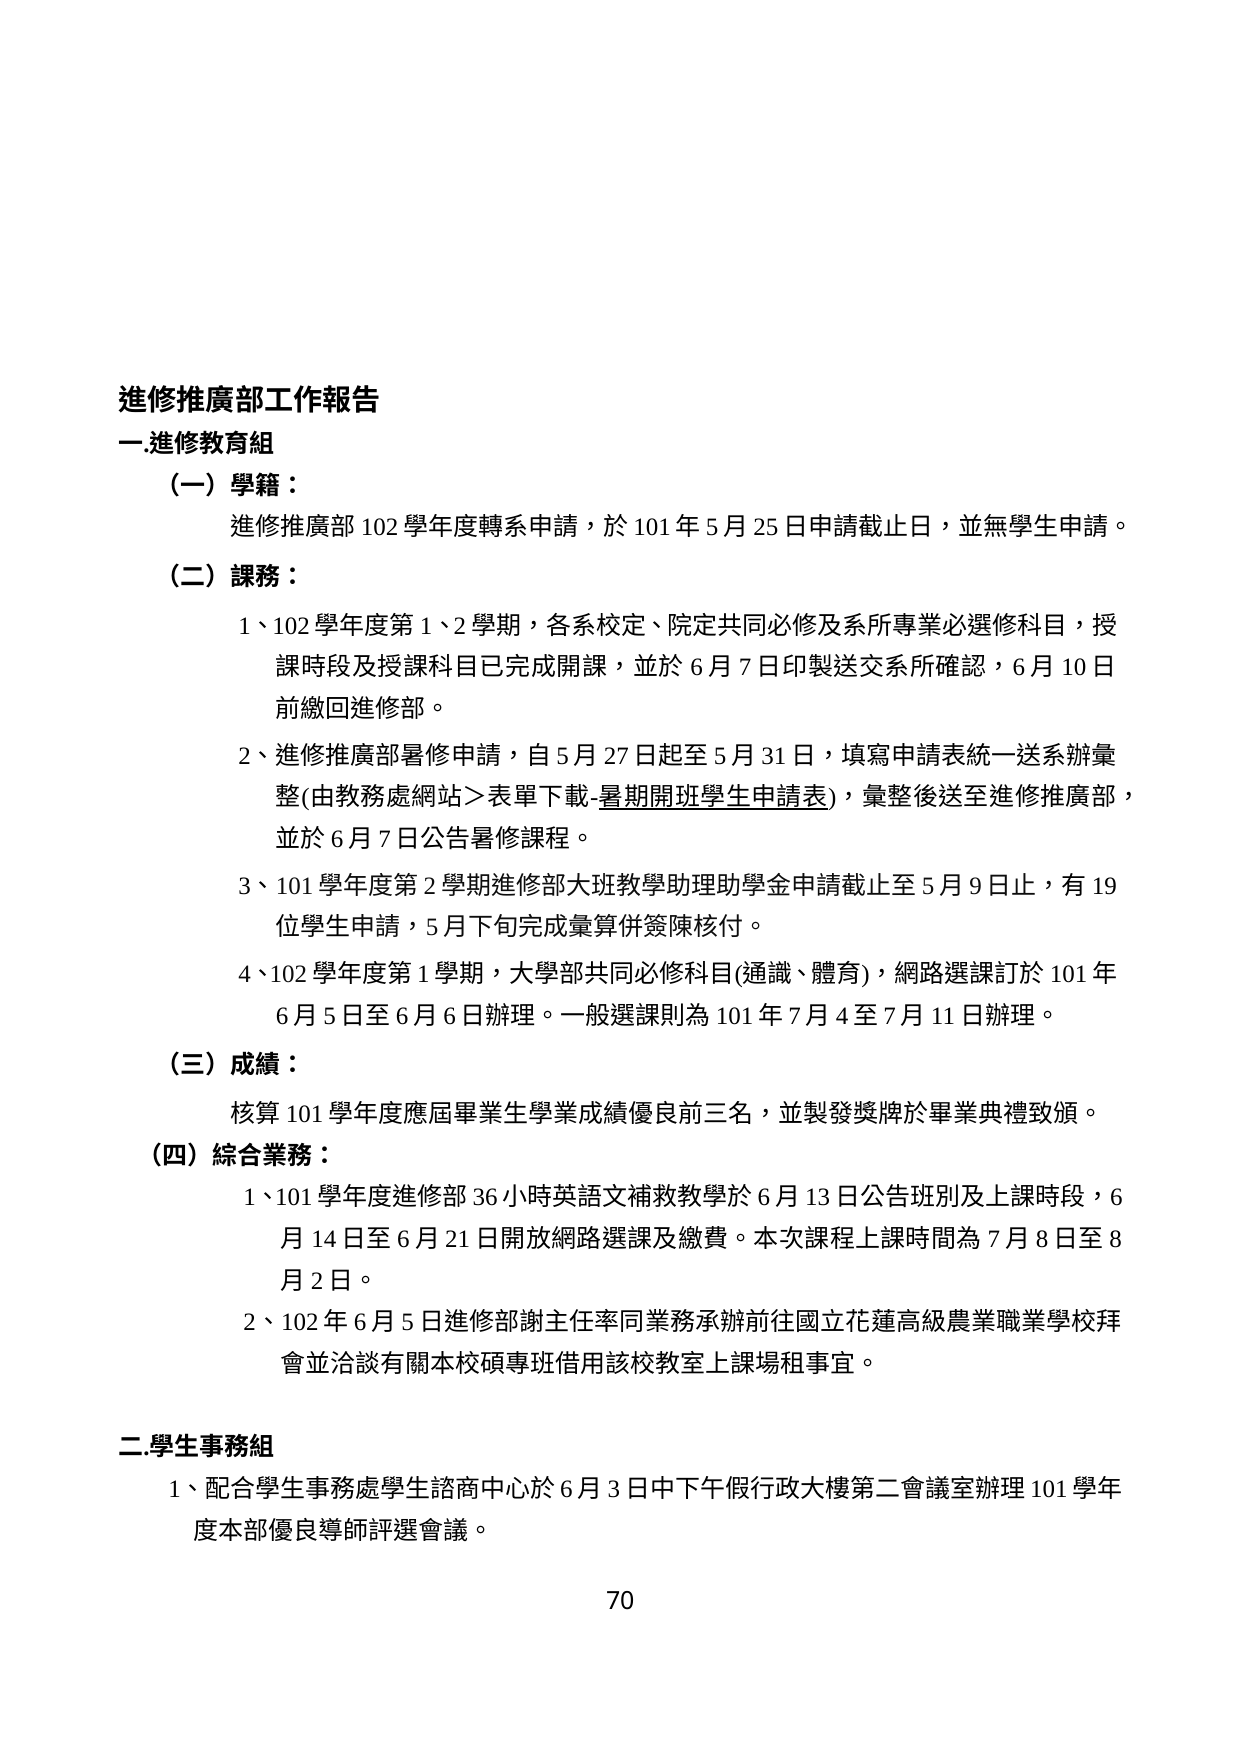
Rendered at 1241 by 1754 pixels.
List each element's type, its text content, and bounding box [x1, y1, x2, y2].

text 1、配合學生事務處學生諮商中心於6月3日中下午假行政大樓第二會議室辦理101學年度本部優良導師評選會議。 [118, 1464, 1122, 1547]
text 1、101學年度進修部36小時英語文補救教學於6月13日公告班別及上課時段，6月14日至6月21日開放網路選課及繳費。本次課程上課時間為7月8日至8月2日。 [243, 1172, 1122, 1297]
text 1、102學年度第1、2學期，各系校定、院定共同必修及系所專業必選修科目，授課時段及授課科目已完成開課，並於6月7日印製送交系所確認，6月10日前繳回進修部。 [238, 601, 1117, 726]
text 3、101學年度第2學期進修部大班教學助理助學金申請截止至5月9日止，有19位學生申請，5月下旬完成彙算併簽陳核付。 [238, 861, 1117, 944]
text （三）成績： [118, 1040, 1122, 1082]
text 4、102學年度第1學期，大學部共同必修科目(通識、體育)，網路選課訂於101年6月5日至6月6日辦理。一般選課則為101年7月4至7月11日辦理。 [238, 949, 1117, 1032]
text （四）綜合業務： [118, 1131, 1122, 1172]
text 進修推廣部102學年度轉系申請，於101年5月25日申請截止日，並無學生申請。 [118, 502, 1122, 544]
text 進修推廣部工作報告 [118, 377, 1122, 419]
text 二.學生事務組 [118, 1422, 1122, 1464]
text 一.進修教育組 [118, 419, 1122, 461]
text 2、進修推廣部暑修申請，自5月27日起至5月31日，填寫申請表統一送系辦彙整(由教務處網站＞表單下載-暑期開班學生申請表)，彙整後送至進修推廣部，並於6月7日公告暑修課程。 [238, 731, 1117, 856]
text （二）課務： [118, 552, 1122, 593]
text 核算101學年度應屆畢業生學業成績優良前三名，並製發獎牌於畢業典禮致頒。 [118, 1089, 1122, 1131]
text （一）學籍： [118, 461, 1122, 502]
text 2、102年6月5日進修部謝主任率同業務承辦前往國立花蓮高級農業職業學校拜會並洽談有關本校碩專班借用該校教室上課場租事宜。 [243, 1297, 1122, 1381]
